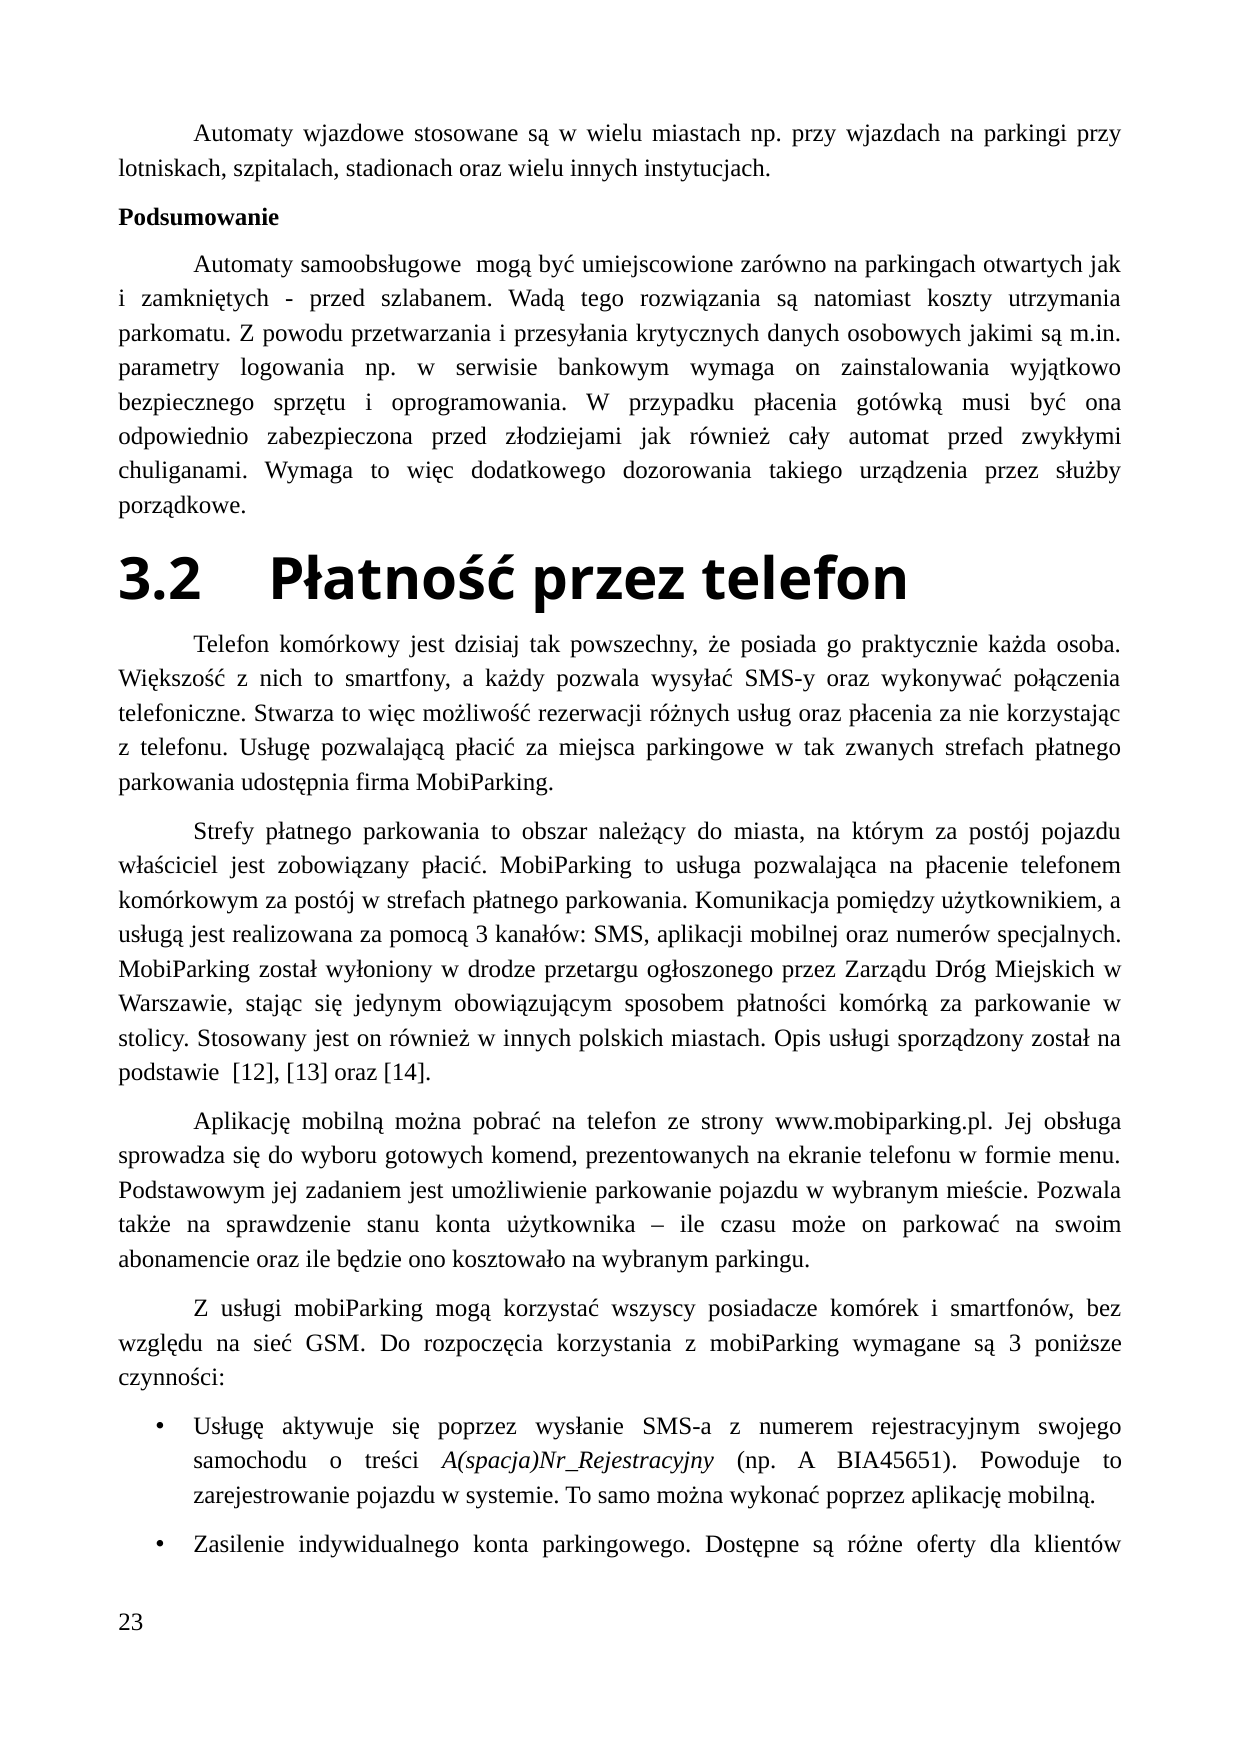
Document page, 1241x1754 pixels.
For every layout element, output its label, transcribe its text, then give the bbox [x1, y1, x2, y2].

text Podsumowanie [118, 202, 1122, 230]
text Telefon komórkowy jest dzisiaj tak powszechny, że posiada go praktycznie każda osoba. Większość z nich to smartfony, a każdy pozwala wysyłać SMS-y oraz wykonywać połączenia telefoniczne. Stwarza to więc możliwość rezerwacji różnych usług oraz płacenia za nie korzystając z telefonu. Usługę pozwalającą płacić za miejsca parkingowe w tak zwanych strefach płatnego parkowania udostępnia firma MobiParking. [118, 629, 1122, 795]
list Zasilenie indywidualnego konta parkingowego. Dostępne są różne oferty dla klientów [156, 1529, 1122, 1558]
text Z usługi mobiParking mogą korzystać wszyscy posiadacze komórek i smartfonów, bez względu na sieć GSM. Do rozpoczęcia korzystania z mobiParking wymagane są 3 poniższe czynności: [118, 1293, 1122, 1391]
text Aplikację mobilną można pobrać na telefon ze strony www.mobiparking.pl. Jej obsługa sprowadza się do wyboru gotowych komend, prezentowanych na ekranie telefonu w formie menu. Podstawowym jej zadaniem jest umożliwienie parkowanie pojazdu w wybranym mieście. Pozwala także na sprawdzenie stanu konta użytkownika – ile czasu może on parkować na swoim abonamencie oraz ile będzie ono kosztowało na wybranym parkingu. [118, 1106, 1122, 1273]
text Automaty wjazdowe stosowane są w wielu miastach np. przy wjazdach na parkingi przy lotniskach, szpitalach, stadionach oraz wielu innych instytucjach. [118, 118, 1122, 181]
text Strefy płatnego parkowania to obszar należący do miasta, na którym za postój pojazdu właściciel jest zobowiązany płacić. MobiParking to usługa pozwalająca na płacenie telefonem komórkowym za postój w strefach płatnego parkowania. Komunikacja pomiędzy użytkownikiem, a usługą jest realizowana za pomocą 3 kanałów: SMS, aplikacji mobilnej oraz numerów specjalnych. MobiParking został wyłoniony w drodze przetargu ogłoszonego przez Zarządu Dróg Miejskich w Warszawie, stając się jedynym obowiązującym sposobem płatności komórką za parkowanie w stolicy. Stosowany jest on również w innych polskich miastach. Opis usługi sporządzony został na podstawie [12], [13] oraz [14]. [118, 816, 1122, 1086]
list Usługę aktywuje się poprzez wysłanie SMS-a z numerem rejestracyjnym swojego samochodu o treści A(spacja)Nr_Rejestracyjny (np. A BIA45651). Powoduje to zarejestrowanie pojazdu w systemie. To samo można wykonać poprzez aplikację mobilną. [156, 1411, 1122, 1509]
text Automaty samoobsługowe mogą być umiejscowione zarówno na parkingach otwartych jak i zamkniętych - przed szlabanem. Wadą tego rozwiązania są natomiast koszty utrzymania parkomatu. Z powodu przetwarzania i przesyłania krytycznych danych osobowych jakimi są m.in. parametry logowania np. w serwisie bankowym wymaga on zainstalowania wyjątkowo bezpiecznego sprzętu i oprogramowania. W przypadku płacenia gotówką musi być ona odpowiednio zabezpieczona przed złodziejami jak również cały automat przed zwykłymi chuliganami. Wymaga to więc dodatkowego dozorowania takiego urządzenia przez służby porządkowe. [118, 249, 1122, 519]
subtitle Płatność przez telefon [118, 537, 1122, 616]
